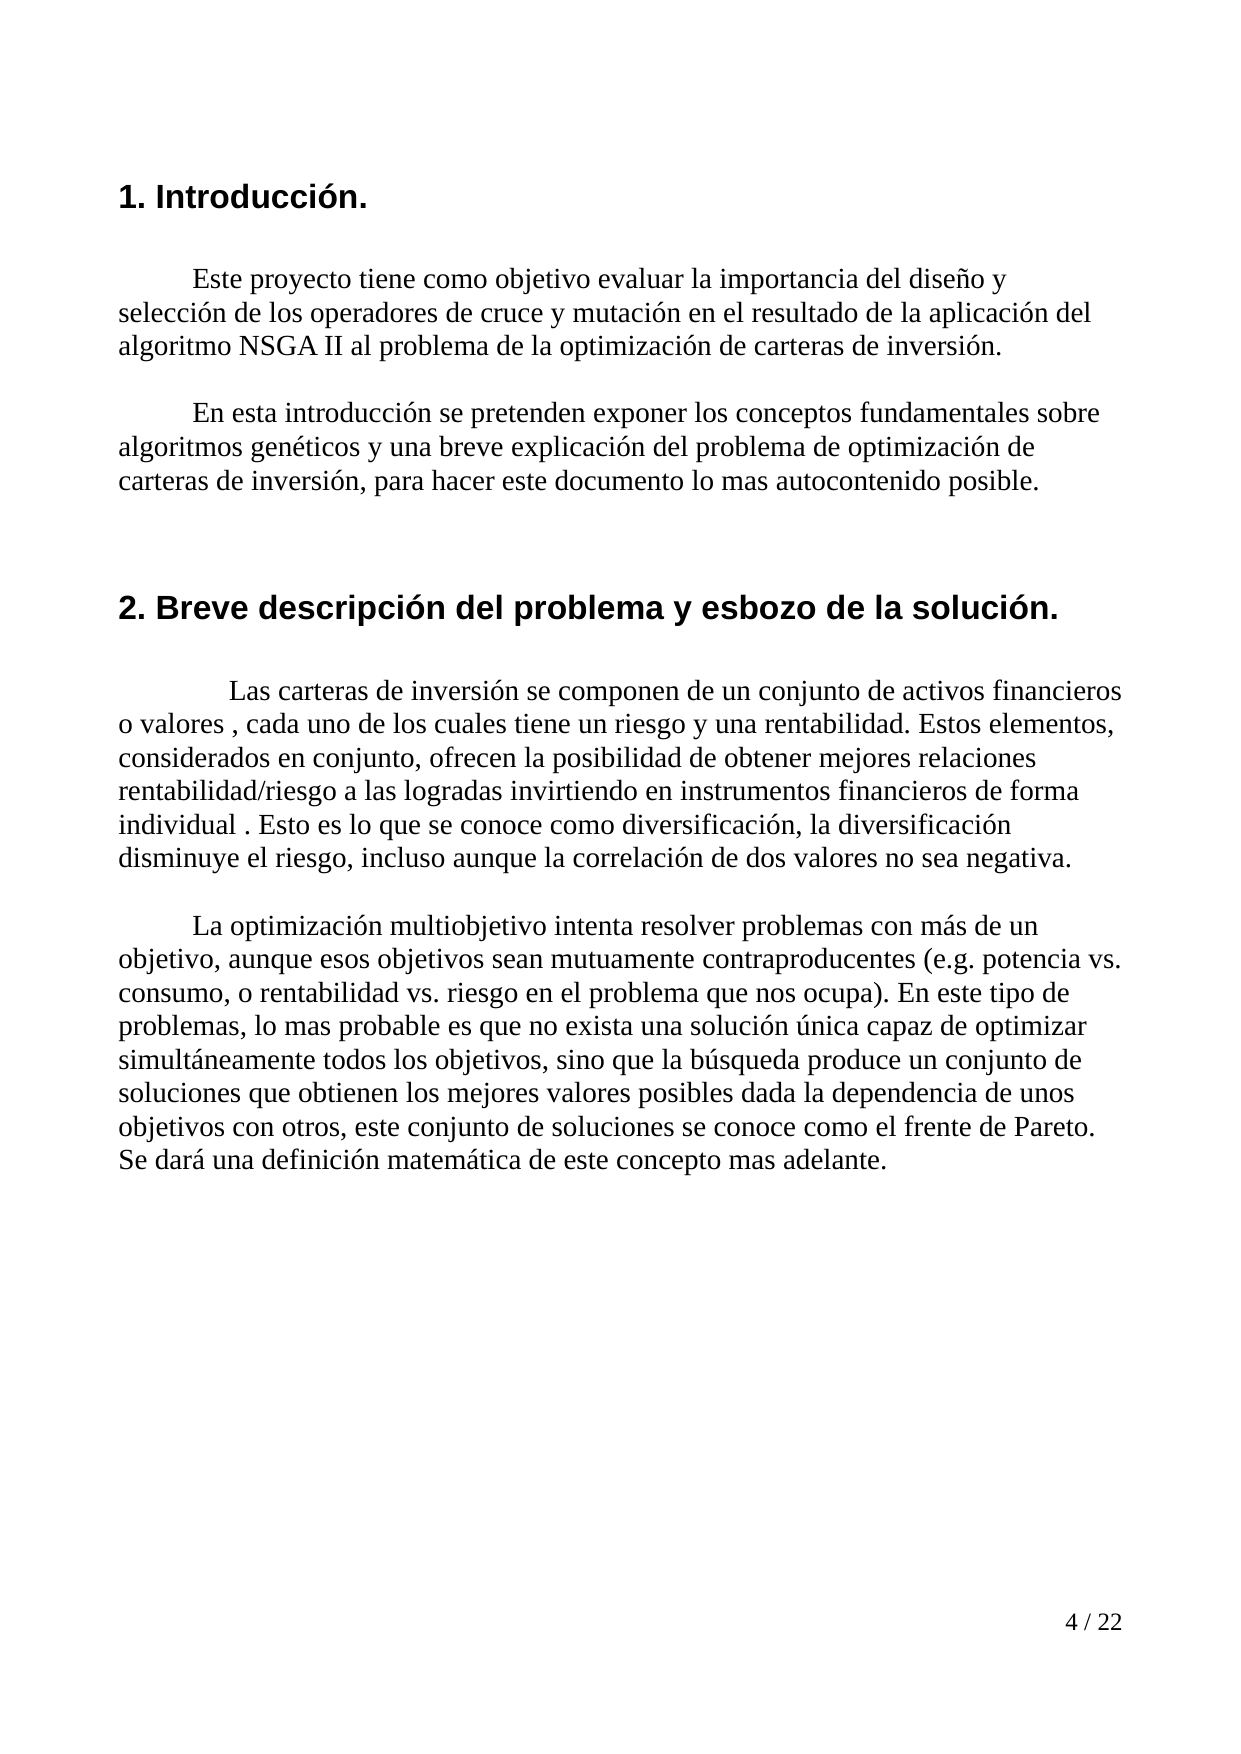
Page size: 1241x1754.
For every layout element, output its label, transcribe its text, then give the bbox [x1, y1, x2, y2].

text En esta introducción se pretenden exponer los conceptos fundamentales sobre algoritmos genéticos y una breve explicación del problema de optimización de carteras de inversión, para hacer este documento lo mas autocontenido posible. [118, 396, 1122, 496]
subtitle 2. Breve descripción del problema y esbozo de la solución. [118, 588, 1122, 627]
text La optimización multiobjetivo intenta resolver problemas con más de un objetivo, aunque esos objetivos sean mutuamente contraproducentes (e.g. potencia vs. consumo, o rentabilidad vs. riesgo en el problema que nos ocupa). En este tipo de problemas, lo mas probable es que no exista una solución única capaz de optimizar simultáneamente todos los objetivos, sino que la búsqueda produce un conjunto de soluciones que obtienen los mejores valores posibles dada la dependencia de unos objetivos con otros, este conjunto de soluciones se conoce como el frente de Pareto. Se dará una definición matemática de este concepto mas adelante. [118, 908, 1122, 1176]
text Las carteras de inversión se componen de un conjunto de activos financieros o valores , cada uno de los cuales tiene un riesgo y una rentabilidad. Estos elementos, considerados en conjunto, ofrecen la posibilidad de obtener mejores relaciones rentabilidad/riesgo a las logradas invirtiendo en instrumentos financieros de forma individual . Esto es lo que se conoce como diversificación, la diversificación disminuye el riesgo, incluso aunque la correlación de dos valores no sea negativa. [118, 673, 1122, 874]
subtitle 1. Introducción. [118, 177, 1122, 215]
text Este proyecto tiene como objetivo evaluar la importancia del diseño y selección de los operadores de cruce y mutación en el resultado de la aplicación del algoritmo NSGA II al problema de la optimización de carteras de inversión. [118, 261, 1122, 362]
